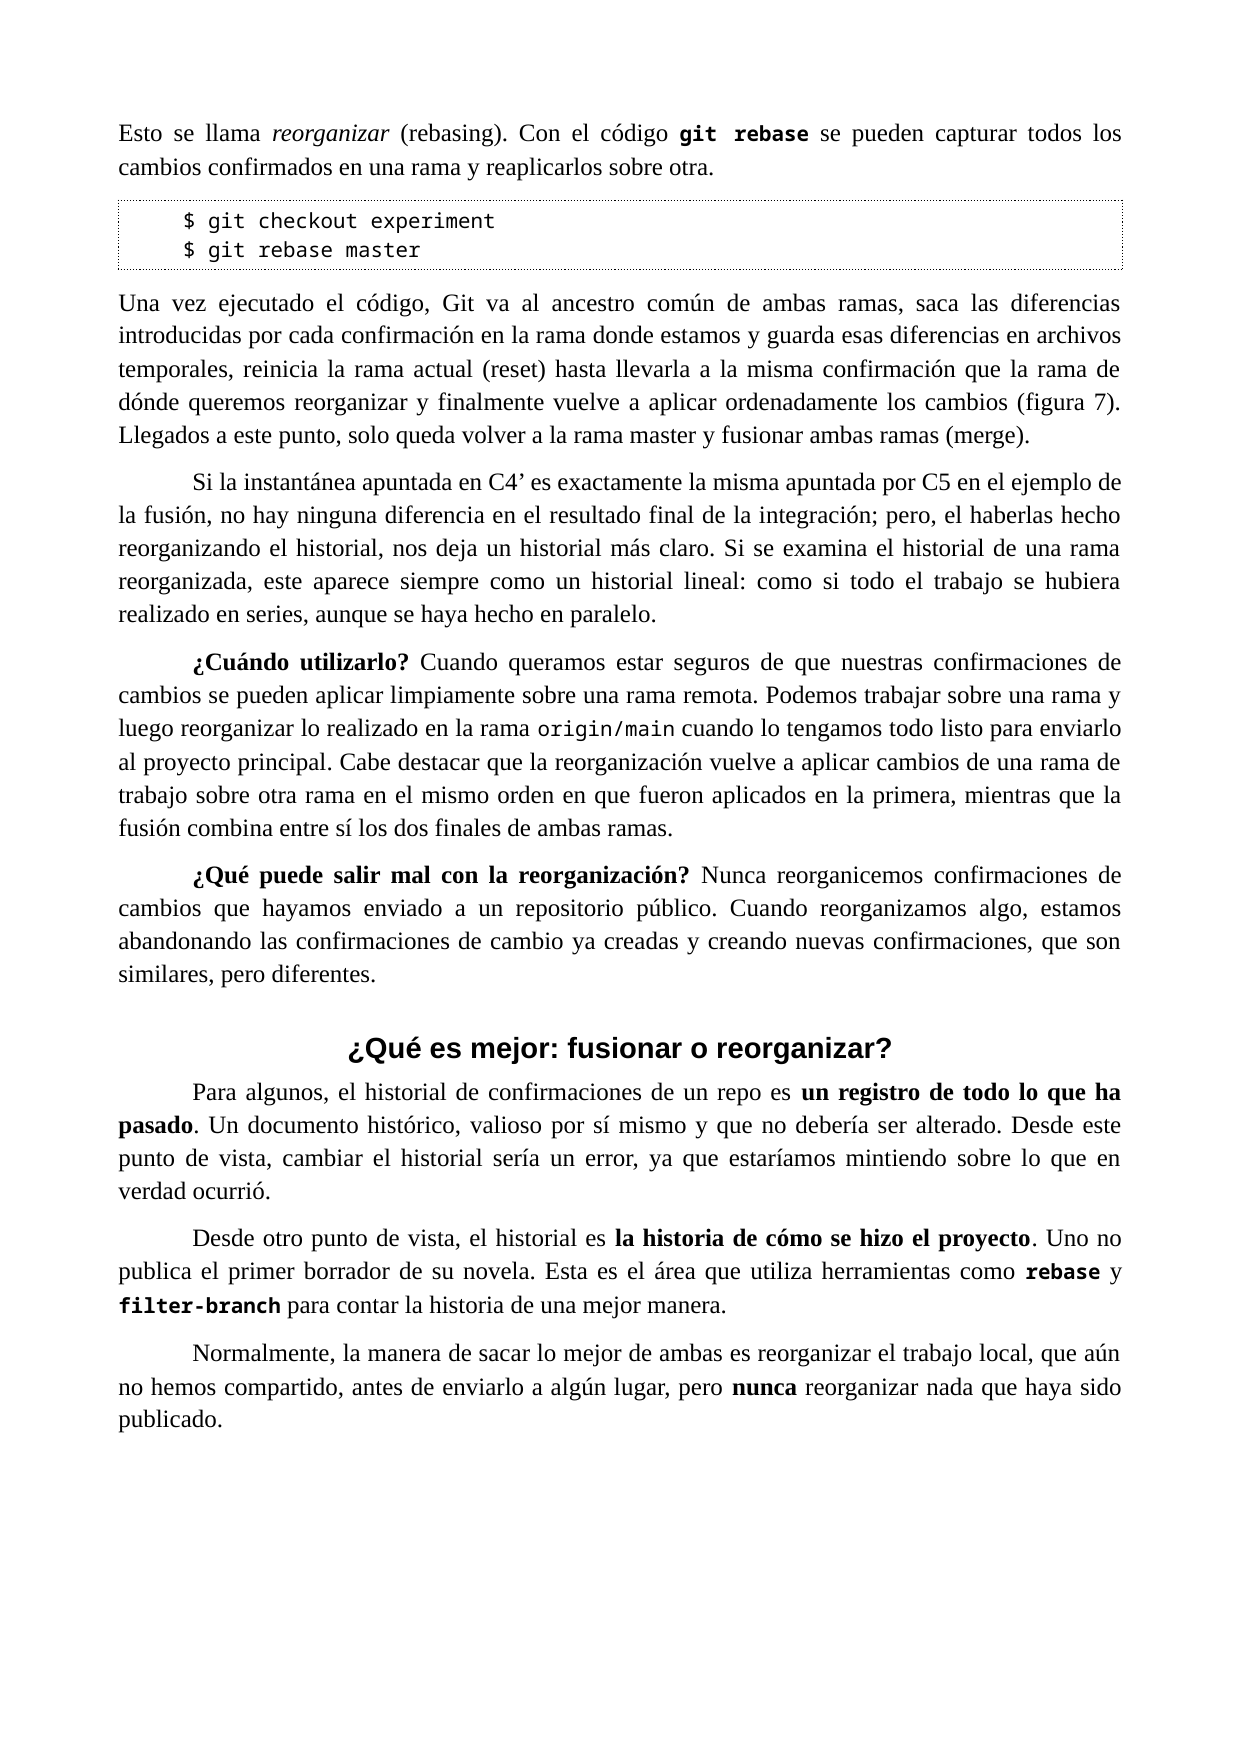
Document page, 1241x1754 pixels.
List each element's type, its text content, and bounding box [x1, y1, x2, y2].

subtitle ¿Qué es mejor: fusionar o reorganizar? [118, 1031, 1122, 1064]
text Para algunos, el historial de confirmaciones de un repo es un registro de todo lo que ha pasado. Un documento histórico, valioso por sí mismo y que no debería ser alterado. Desde este punto de vista, cambiar el historial sería un error, ya que estaríamos mintiendo sobre lo que en verdad ocurrió. [118, 1077, 1122, 1204]
text Si la instantánea apuntada en C4’ es exactamente la misma apuntada por C5 en el ejemplo de la fusión, no hay ninguna diferencia en el resultado final de la integración; pero, el haberlas hecho reorganizando el historial, nos deja un historial más claro. Si se examina el historial de una rama reorganizada, este aparece siempre como un historial lineal: como si todo el trabajo se hubiera realizado en series, aunque se haya hecho en paralelo. [118, 467, 1122, 628]
text Esto se llama reorganizar (rebasing). Con el código git rebase se pueden capturar todos los cambios confirmados en una rama y reaplicarlos sobre otra. [118, 118, 1122, 181]
text Desde otro punto de vista, el historial es la historia de cómo se hizo el proyecto. Uno no publica el primer borrador de su novela. Esta es el área que utiliza herramientas como rebase y filter-branch para contar la historia de una mejor manera. [118, 1223, 1122, 1319]
text Normalmente, la manera de sacar lo mejor de ambas es reorganizar el trabajo local, que aún no hemos compartido, antes de enviarlo a algún lugar, pero nunca reorganizar nada que haya sido publicado. [118, 1338, 1122, 1433]
text Una vez ejecutado el código, Git va al ancestro común de ambas ramas, saca las diferencias introducidas por cada confirmación en la rama donde estamos y guarda esas diferencias en archivos temporales, reinicia la rama actual (reset) hasta llevarla a la misma confirmación que la rama de dónde queremos reorganizar y finalmente vuelve a aplicar ordenadamente los cambios (figura 7). Llegados a este punto, solo queda volver a la rama master y fusionar ambas ramas (merge). [118, 288, 1122, 448]
table_header $ git checkout experiment $ git rebase master [118, 200, 1122, 269]
text ¿Cuándo utilizarlo? Cuando queramos estar seguros de que nuestras confirmaciones de cambios se pueden aplicar limpiamente sobre una rama remota. Podemos trabajar sobre una rama y luego reorganizar lo realizado en la rama origin/main cuando lo tengamos todo listo para enviarlo al proyecto principal. Cabe destacar que la reorganización vuelve a aplicar cambios de una rama de trabajo sobre otra rama en el mismo orden en que fueron aplicados en la primera, mientras que la fusión combina entre sí los dos finales de ambas ramas. [118, 647, 1122, 842]
text ¿Qué puede salir mal con la reorganización? Nunca reorganicemos confirmaciones de cambios que hayamos enviado a un repositorio público. Cuando reorganizamos algo, estamos abandonando las confirmaciones de cambio ya creadas y creando nuevas confirmaciones, que son similares, pero diferentes. [118, 860, 1122, 988]
